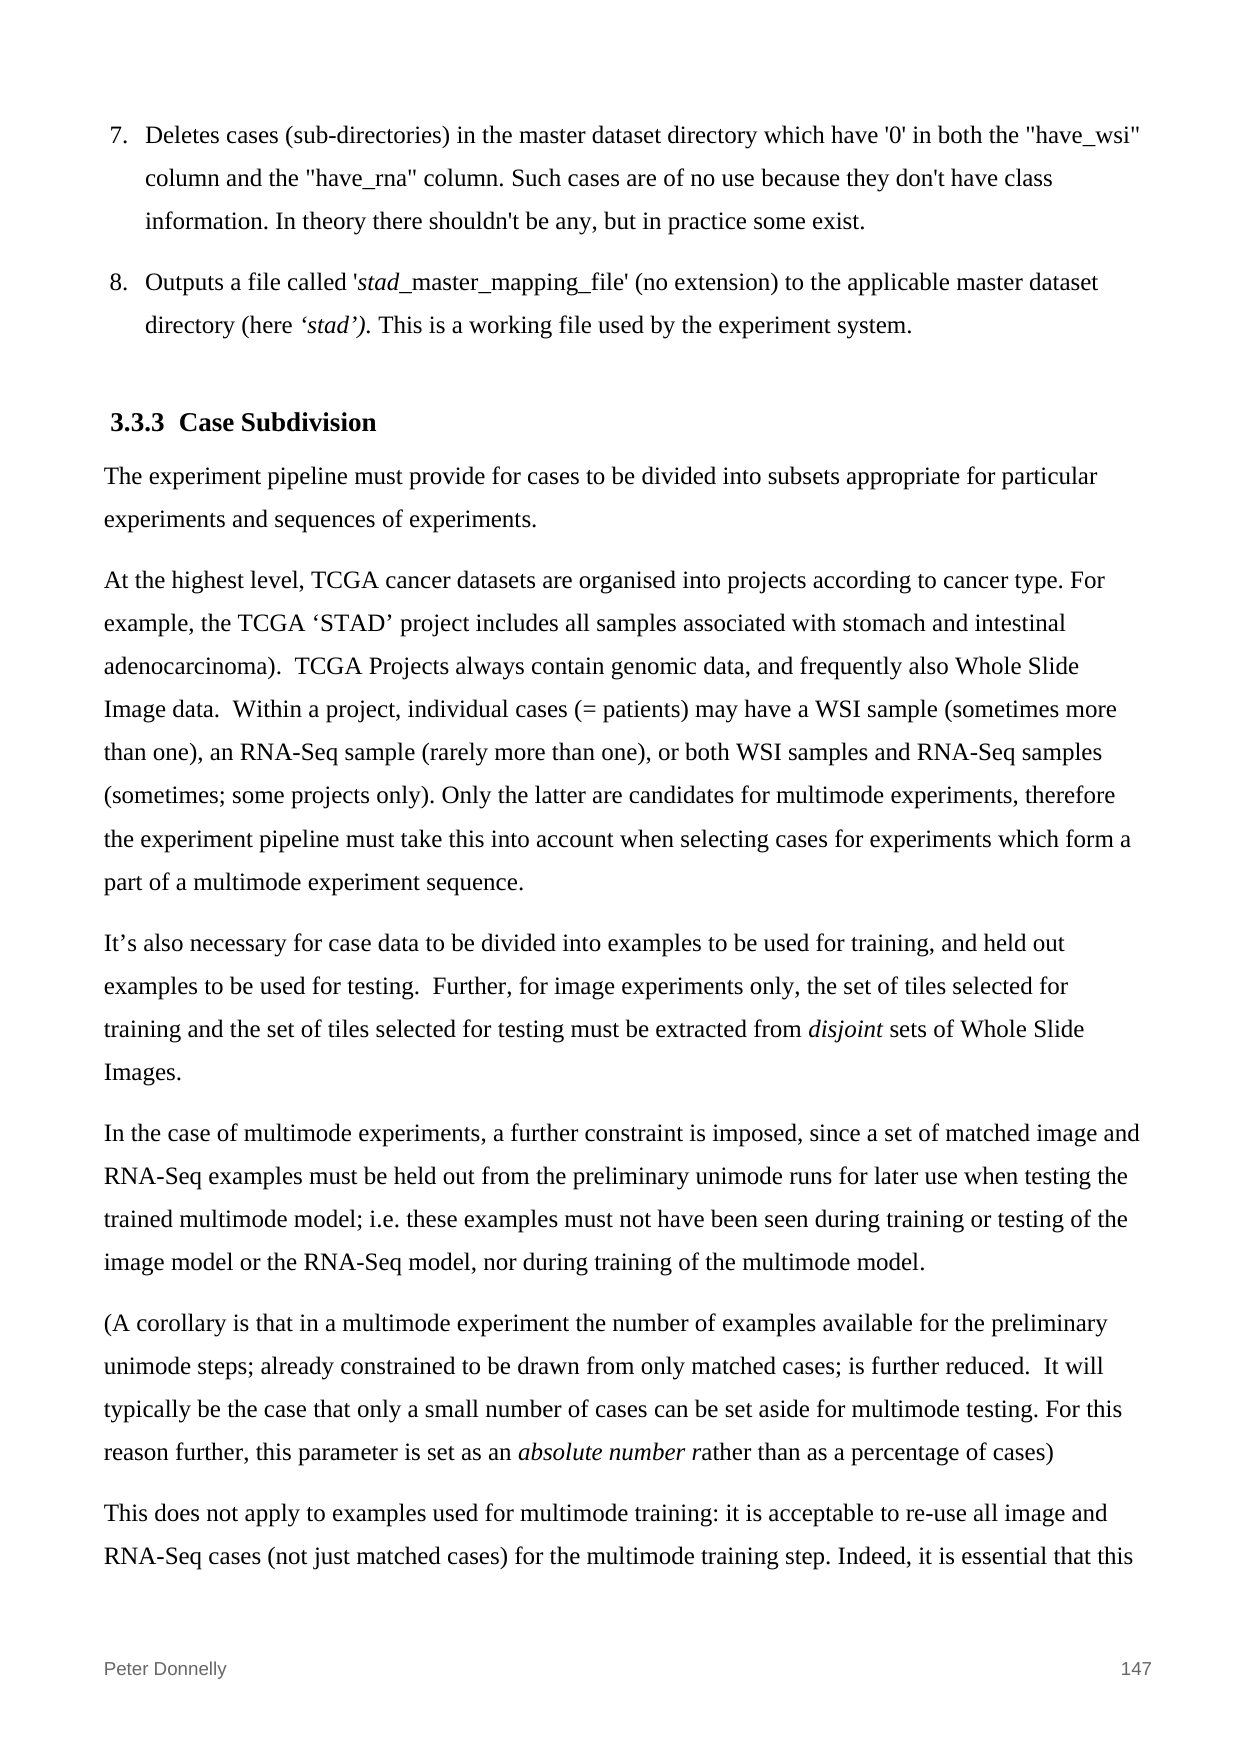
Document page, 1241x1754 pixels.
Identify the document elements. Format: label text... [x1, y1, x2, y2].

list Outputs a file called 'stad_master_mapping_file' (no extension) to the applicable master dataset directory (here ‘stad’). This is a working file used by the experiment system. [109, 267, 1146, 339]
text (A corollary is that in a multimode experiment the number of examples available for the preliminary unimode steps; already constrained to be drawn from only matched cases; is further reduced. It will typically be the case that only a small number of cases can be set aside for multimode testing. For this reason further, this parameter is set as an absolute number rather than as a percentage of cases) [103, 1308, 1146, 1466]
subtitle Case Subdivision [103, 406, 1146, 437]
list Deletes cases (sub-directories) in the master dataset directory which have '0' in both the "have_wsi" column and the "have_rna" column. Such cases are of no use because they don't have class information. In theory there shouldn't be any, but in practice some exist. [109, 120, 1146, 235]
text It’s also necessary for case data to be divided into examples to be used for training, and held out examples to be used for testing. Further, for image experiments only, the set of tiles selected for training and the set of tiles selected for testing must be extracted from disjoint sets of Whole Slide Images. [103, 928, 1146, 1086]
text This does not apply to examples used for multimode training: it is acceptable to re-use all image and RNA-Seq cases (not just matched cases) for the multimode training step. Indeed, it is essential that this [103, 1498, 1146, 1570]
text In the case of multimode experiments, a further constraint is imposed, since a set of matched image and RNA-Seq examples must be held out from the preliminary unimode runs for later use when testing the trained multimode model; i.e. these examples must not have been seen during training or testing of the image model or the RNA-Seq model, nor during training of the multimode model. [103, 1118, 1146, 1276]
text At the highest level, TCGA cancer datasets are organised into projects according to cancer type. For example, the TCGA ‘STAD’ project includes all samples associated with stomach and intestinal adenocarcinoma). TCGA Projects always contain genomic data, and frequently also Whole Slide Image data. Within a project, individual cases (= patients) may have a WSI sample (sometimes more than one), an RNA-Seq sample (rarely more than one), or both WSI samples and RNA-Seq samples (sometimes; some projects only). Only the latter are candidates for multimode experiments, therefore the experiment pipeline must take this into account when selecting cases for experiments which form a part of a multimode experiment sequence. [103, 565, 1146, 896]
text The experiment pipeline must provide for cases to be divided into subsets appropriate for particular experiments and sequences of experiments. [103, 461, 1146, 533]
